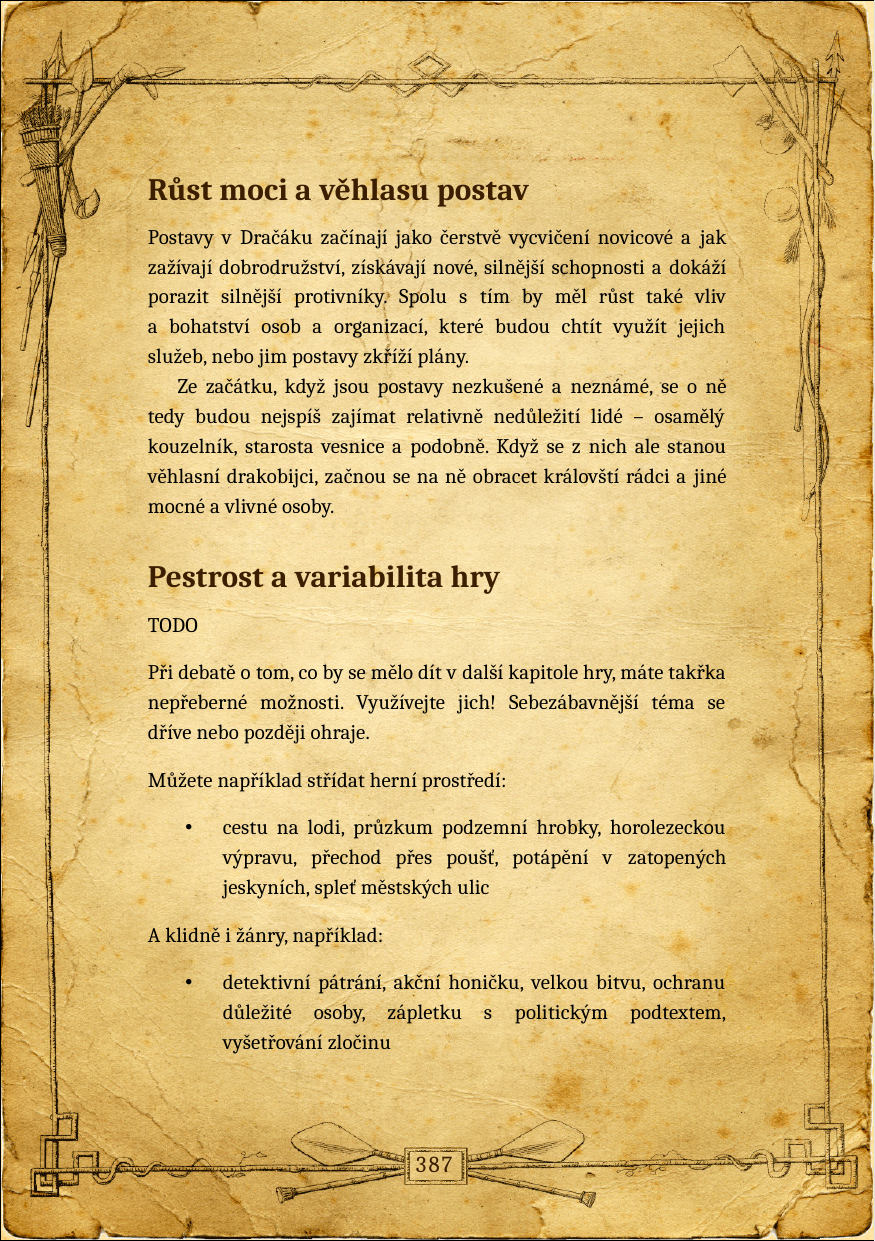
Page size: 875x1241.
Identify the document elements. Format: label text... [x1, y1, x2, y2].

text A⁠ klidně i⁠ žánry, například: [148, 923, 726, 947]
list cestu na lodi, průzkum podzemní hrobky, horolezeckou výpravu, přechod přes poušť, potápění v⁠ zatopených jeskyních, spleť městských ulic [185, 816, 726, 900]
text TODO [148, 613, 726, 637]
subtitle Růst moci a⁠ věhlasu postav [148, 172, 726, 208]
subtitle Pestrost a⁠ variabilita hry [148, 560, 726, 596]
text Postavy v⁠ Dračáku začínají jako čerstvě vycvičení novicové a⁠ jak zažívají dobrodružství, získávají nové, silnější schopnosti a⁠ dokáží porazit silnější protivníky. Spolu s⁠ tím by měl růst také vliv a⁠ bohatství osob a⁠ organizací, které budou chtít využít jejich služeb, nebo jim postavy zkříží plány. Ze začátku, když jsou postavy nezkušené a⁠ neznámé, se o⁠ ně tedy budou nejspíš zajímat relativně nedůležití lidé – osamělý kouzelník, starosta vesnice a⁠ podobně. Když se z⁠ nich ale stanou věhlasní drakobijci, začnou se na ně obracet královští rádci a⁠ jiné mocné a⁠ vlivné osoby. [148, 225, 726, 518]
list detektivní pátrání, akční honičku, velkou bitvu, ochranu důležité osoby, zápletku s⁠ politickým podtextem, vyšetřování zločinu [185, 971, 726, 1055]
picture [1, 1, 874, 1240]
text Můžete například střídat herní prostředí: [148, 768, 726, 792]
text Při debatě o⁠ tom, co by se mělo dít v⁠ další kapitole hry, máte takřka nepřeberné možnosti. Využívejte jich! Sebezábavnější téma se dříve nebo později ohraje. [148, 661, 726, 745]
